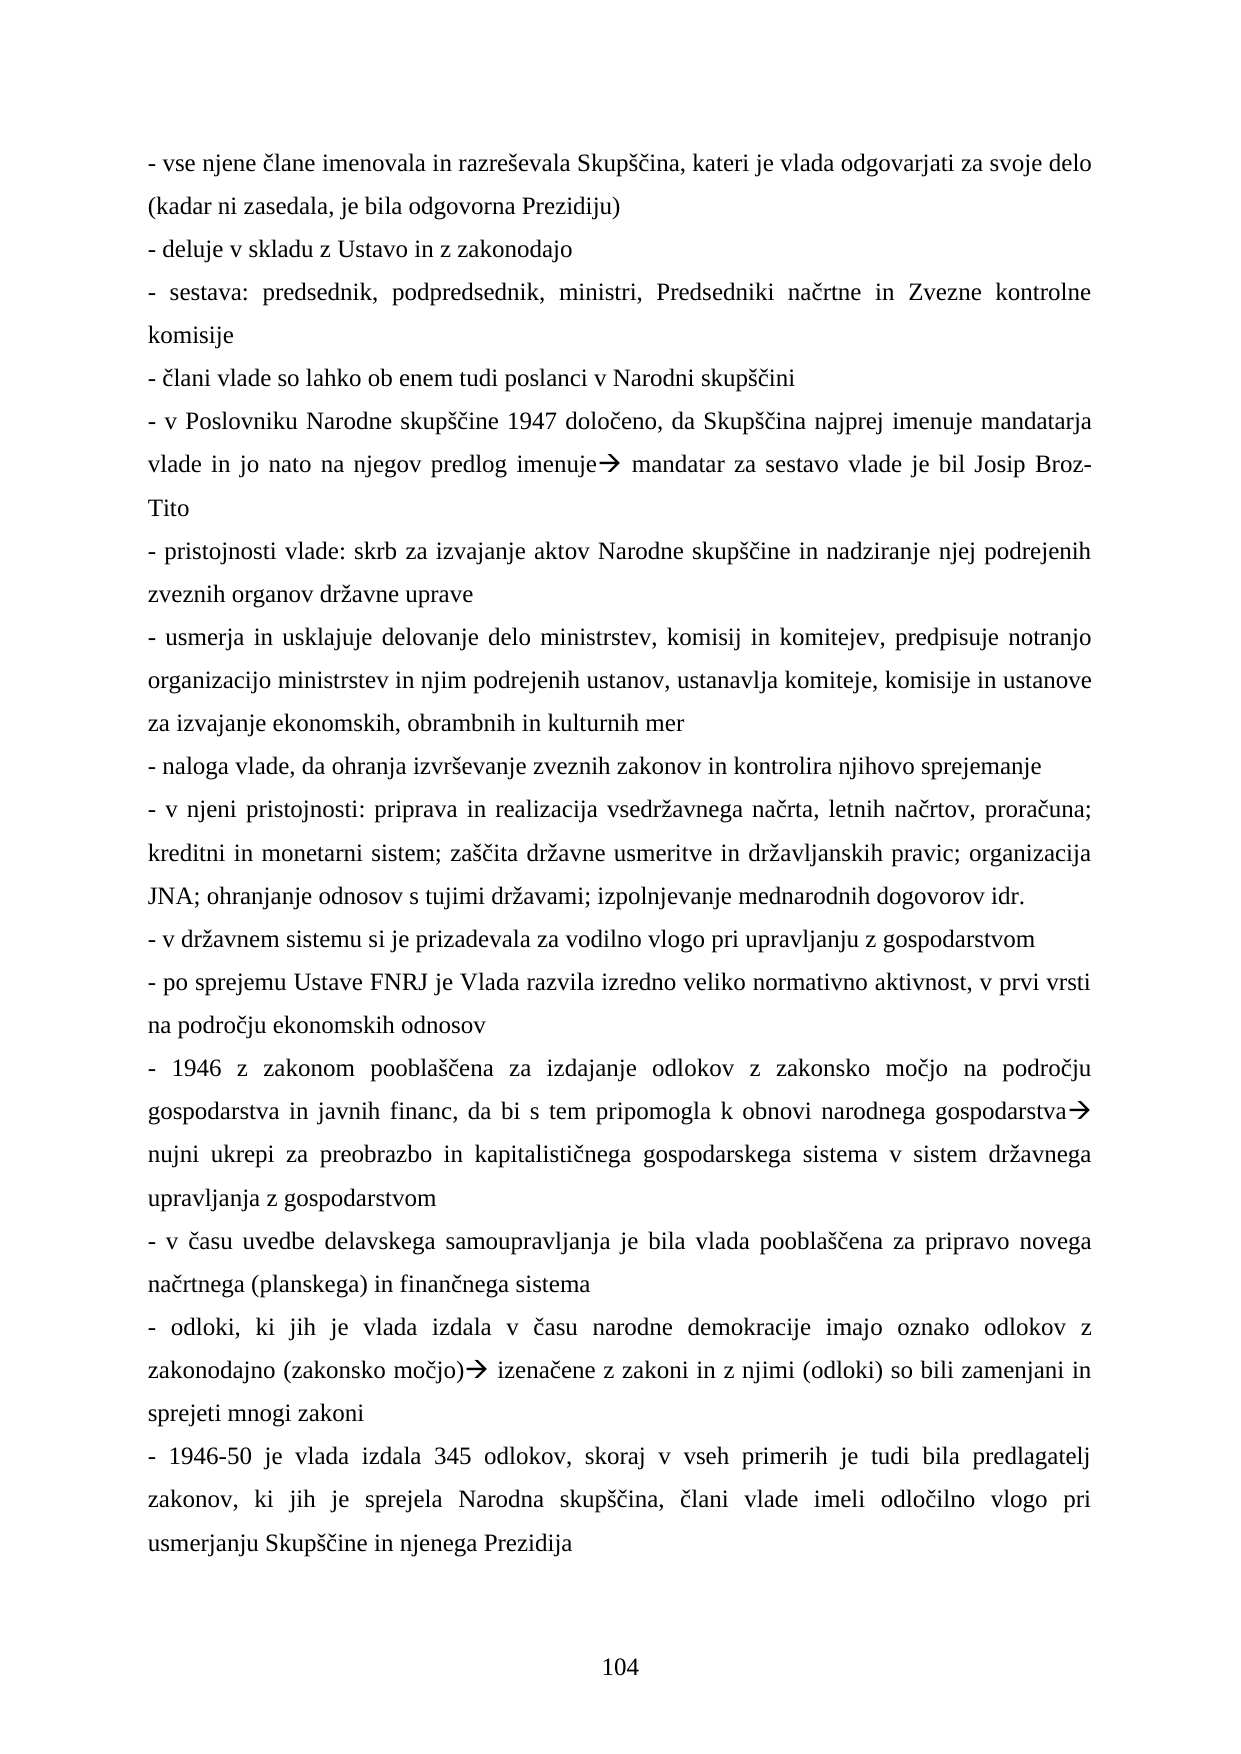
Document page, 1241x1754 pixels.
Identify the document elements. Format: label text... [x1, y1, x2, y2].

text - v času uvedbe delavskega samoupravljanja je bila vlada pooblaščena za pripravo novega načrtnega (planskega) in finančnega sistema [148, 1226, 1092, 1298]
text - v njeni pristojnosti: priprava in realizacija vsedržavnega načrta, letnih načrtov, proračuna; kreditni in monetarni sistem; zaščita državne usmeritve in državljanskih pravic; organizacija JNA; ohranjanje odnosov s tujimi državami; izpolnjevanje mednarodnih dogovorov idr. [148, 794, 1092, 909]
text - v državnem sistemu si je prizadevala za vodilno vlogo pri upravljanju z gospodarstvom [148, 924, 1092, 953]
text - deluje v skladu z Ustavo in z zakonodajo [148, 234, 1092, 263]
text - sestava: predsednik, podpredsednik, ministri, Predsedniki načrtne in Zvezne kontrolne komisije [148, 277, 1092, 349]
text - odloki, ki jih je vlada izdala v času narodne demokracije imajo oznako odlokov z zakonodajno (zakonsko močjo) izenačene z zakoni in z njimi (odloki) so bili zamenjani in sprejeti mnogi zakoni [148, 1312, 1092, 1427]
text - po sprejemu Ustave FNRJ je Vlada razvila izredno veliko normativno aktivnost, v prvi vrsti na področju ekonomskih odnosov [148, 967, 1092, 1039]
text - pristojnosti vlade: skrb za izvajanje aktov Narodne skupščine in nadziranje njej podrejenih zveznih organov državne uprave [148, 536, 1092, 608]
text - usmerja in usklajuje delovanje delo ministrstev, komisij in komitejev, predpisuje notranjo organizacijo ministrstev in njim podrejenih ustanov, ustanavlja komiteje, komisije in ustanove za izvajanje ekonomskih, obrambnih in kulturnih mer [148, 622, 1092, 737]
text - člani vlade so lahko ob enem tudi poslanci v Narodni skupščini [148, 363, 1092, 392]
text - 1946-50 je vlada izdala 345 odlokov, skoraj v vseh primerih je tudi bila predlagatelj zakonov, ki jih je sprejela Narodna skupščina, člani vlade imeli odločilno vlogo pri usmerjanju Skupščine in njenega Prezidija [148, 1441, 1092, 1556]
text - v Poslovniku Narodne skupščine 1947 določeno, da Skupščina najprej imenuje mandatarja vlade in jo nato na njegov predlog imenuje mandatar za sestavo vlade je bil Josip Broz- Tito [148, 406, 1092, 521]
text - naloga vlade, da ohranja izvrševanje zveznih zakonov in kontrolira njihovo sprejemanje [148, 751, 1092, 780]
text - vse njene člane imenovala in razreševala Skupščina, kateri je vlada odgovarjati za svoje delo (kadar ni zasedala, je bila odgovorna Prezidiju) [148, 148, 1092, 219]
text - 1946 z zakonom pooblaščena za izdajanje odlokov z zakonsko močjo na področju gospodarstva in javnih financ, da bi s tem pripomogla k obnovi narodnega gospodarstva nujni ukrepi za preobrazbo in kapitalističnega gospodarskega sistema v sistem državnega upravljanja z gospodarstvom [148, 1053, 1092, 1211]
